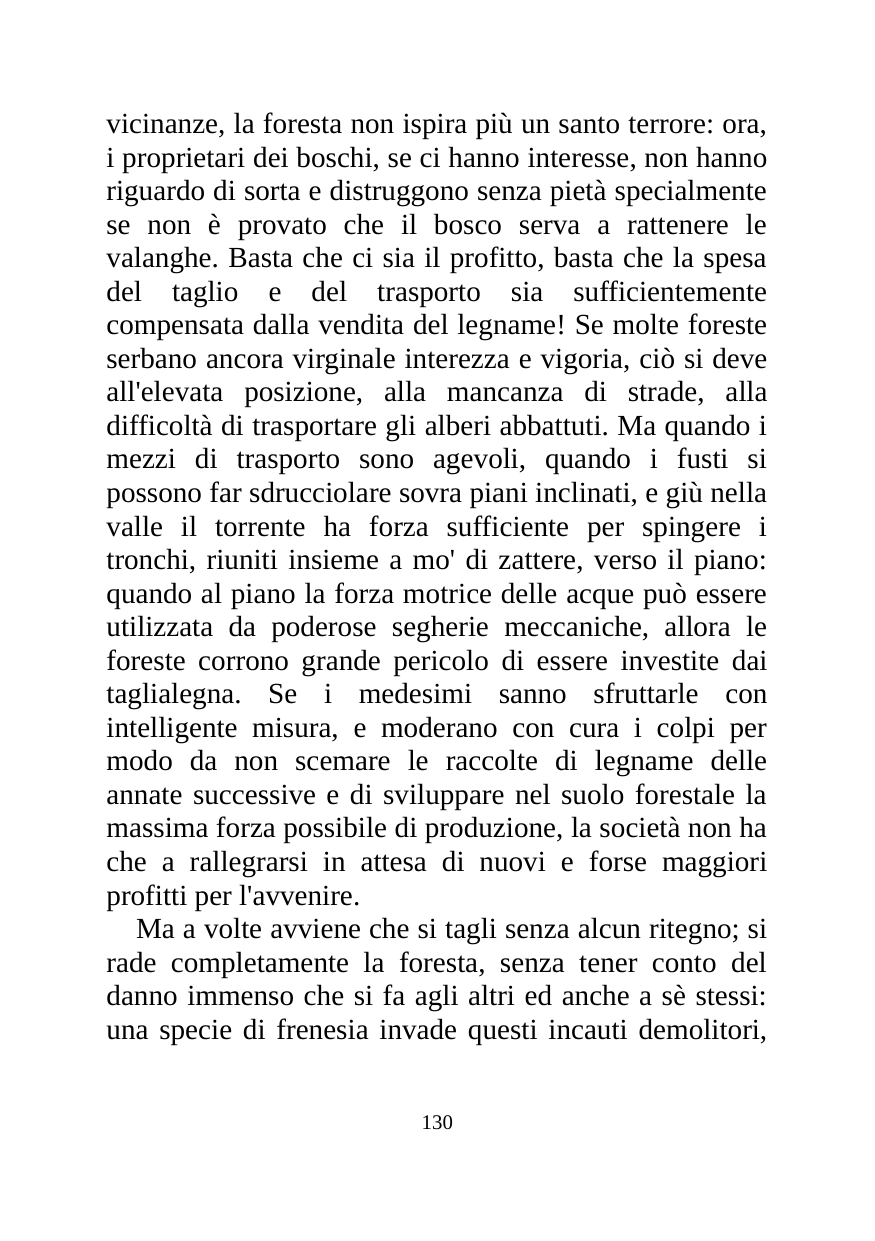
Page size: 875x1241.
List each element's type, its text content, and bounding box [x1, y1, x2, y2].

text Ma a volte avviene che si tagli senza alcun ritegno; si rade completamente la foresta, senza tener conto del danno immenso che si fa agli altri ed anche a sè stessi: una specie di frenesia invade questi incauti demolitori, [106, 911, 768, 1045]
text vicinanze, la foresta non ispira più un santo terrore: ora, i proprietari dei boschi, se ci hanno interesse, non hanno riguardo di sorta e distruggono senza pietà specialmente se non è provato che il bosco serva a rattenere le valanghe. Basta che ci sia il profitto, basta che la spesa del taglio e del trasporto sia sufficientemente compensata dalla vendita del legname! Se molte foreste serbano ancora virginale interezza e vigoria, ciò si deve all'elevata posizione, alla mancanza di strade, alla difficoltà di trasportare gli alberi abbattuti. Ma quando i mezzi di trasporto sono agevoli, quando i fusti si possono far sdrucciolare sovra piani inclinati, e giù nella valle il torrente ha forza sufficiente per spingere i tronchi, riuniti insieme a mo' di zattere, verso il piano: quando al piano la forza motrice delle acque può essere utilizzata da poderose segherie meccaniche, allora le foreste corrono grande pericolo di essere investite dai taglialegna. Se i medesimi sanno sfruttarle con intelligente misura, e moderano con cura i colpi per modo da non scemare le raccolte di legname delle annate successive e di sviluppare nel suolo forestale la massima forza possibile di produzione, la società non ha che a rallegrarsi in attesa di nuovi e forse maggiori profitti per l'avvenire. [106, 106, 768, 911]
